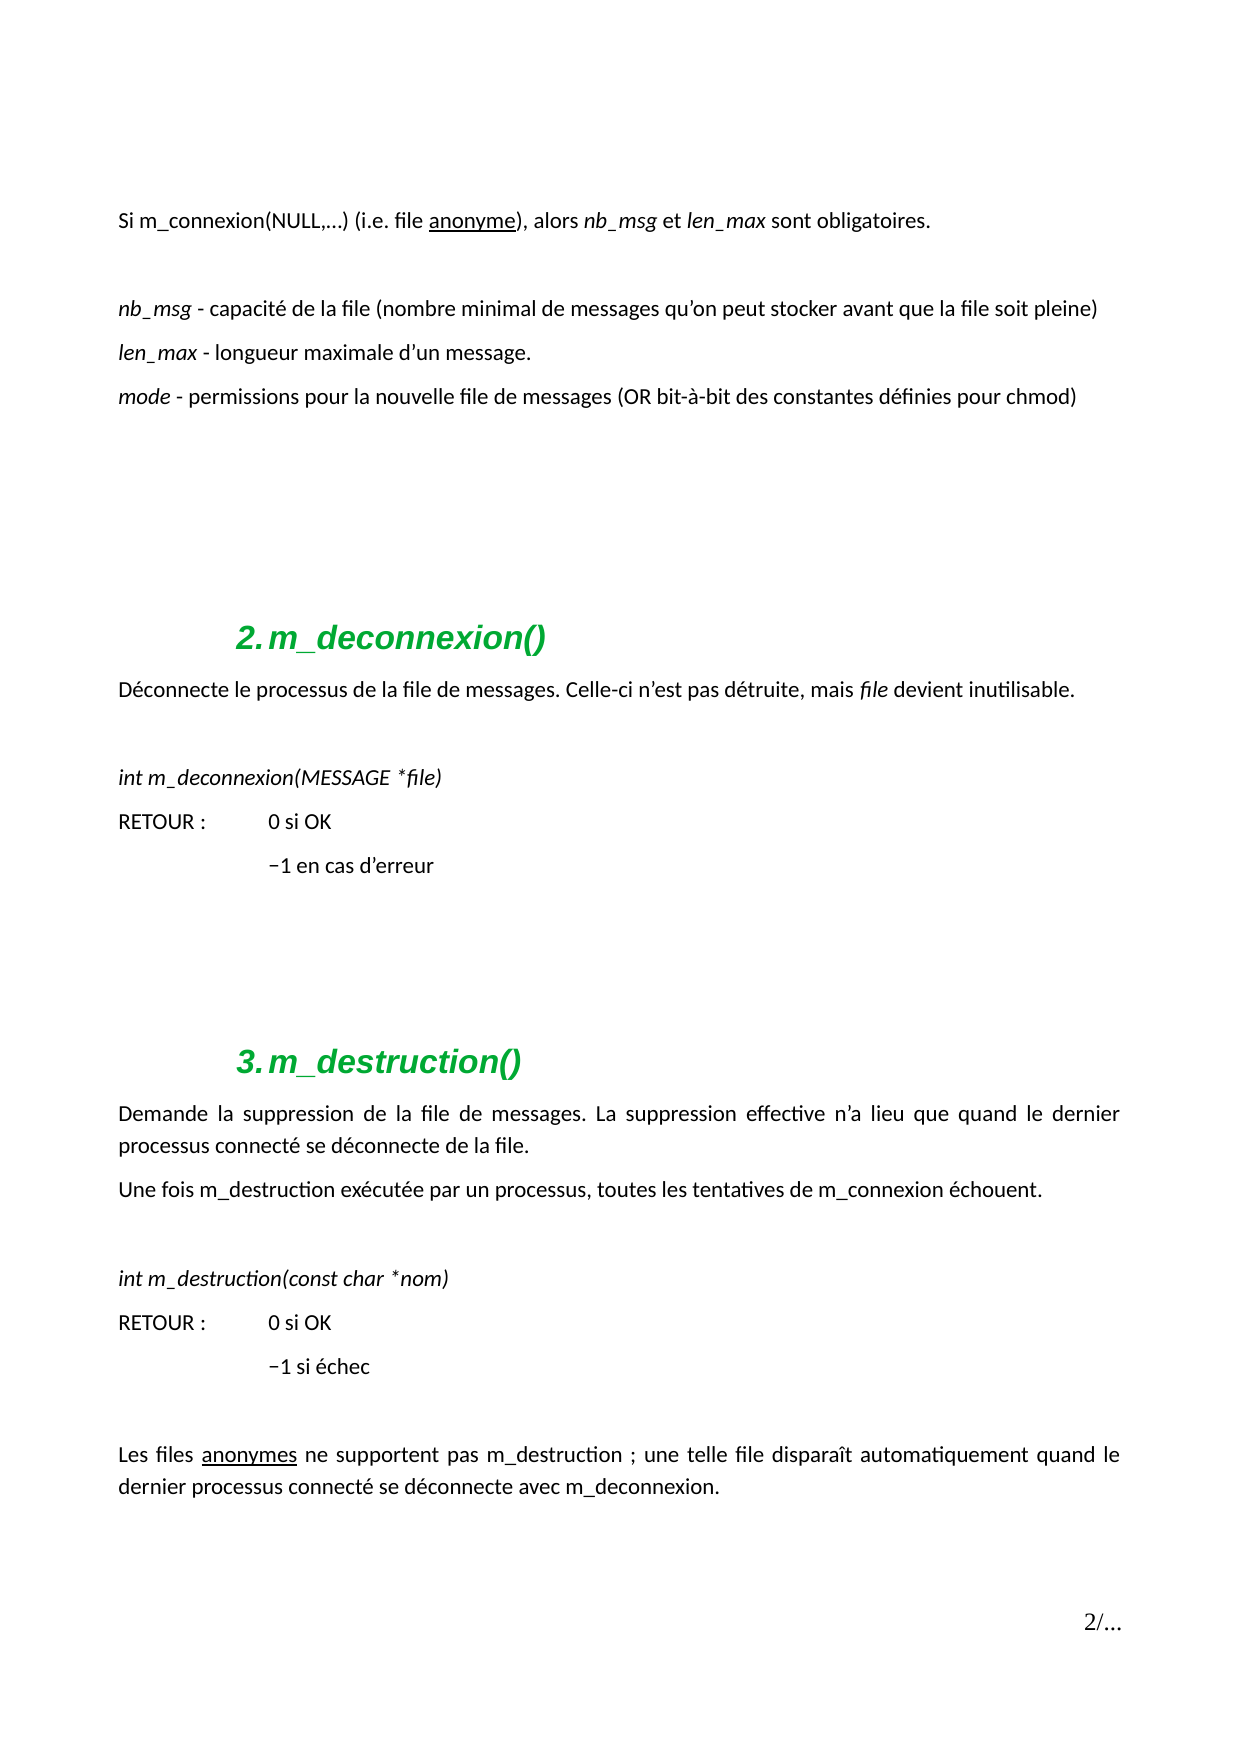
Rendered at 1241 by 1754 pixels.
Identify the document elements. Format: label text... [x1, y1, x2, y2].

subtitle m_destruction() [236, 1042, 1122, 1081]
text Les files anonymes ne supportent pas m_destruction ; une telle file disparaît automatiquement quand le dernier processus connecté se déconnecte avec m_deconnexion. [118, 1440, 1122, 1500]
text nb_msg - capacité de la file (nombre minimal de messages qu’on peut stocker avant que la file soit pleine) [118, 294, 1122, 322]
text Si m_connexion(NULL,…) (i.e. file anonyme), alors nb_msg et len_max sont obligatoires. [118, 206, 1122, 234]
text −1 si échec [118, 1352, 1122, 1380]
text int m_deconnexion(MESSAGE *file) [118, 763, 1122, 791]
text Déconnecte le processus de la file de messages. Celle-ci n’est pas détruite, mais file devient inutilisable. [118, 675, 1122, 703]
text RETOUR : 0 si OK [118, 807, 1122, 835]
text Une fois m_destruction exécutée par un processus, toutes les tentatives de m_connexion échouent. [118, 1176, 1122, 1203]
text len_max - longueur maximale d’un message. [118, 338, 1122, 366]
text Demande la suppression de la file de messages. La suppression effective n’a lieu que quand le dernier processus connecté se déconnecte de la file. [118, 1099, 1122, 1159]
text mode - permissions pour la nouvelle file de messages (OR bit-à-bit des constantes définies pour chmod) [118, 382, 1122, 411]
text int m_destruction(const char *nom) [118, 1264, 1122, 1292]
text RETOUR : 0 si OK [118, 1308, 1122, 1336]
text −1 en cas d’erreur [118, 851, 1122, 879]
subtitle m_deconnexion() [236, 618, 1122, 656]
